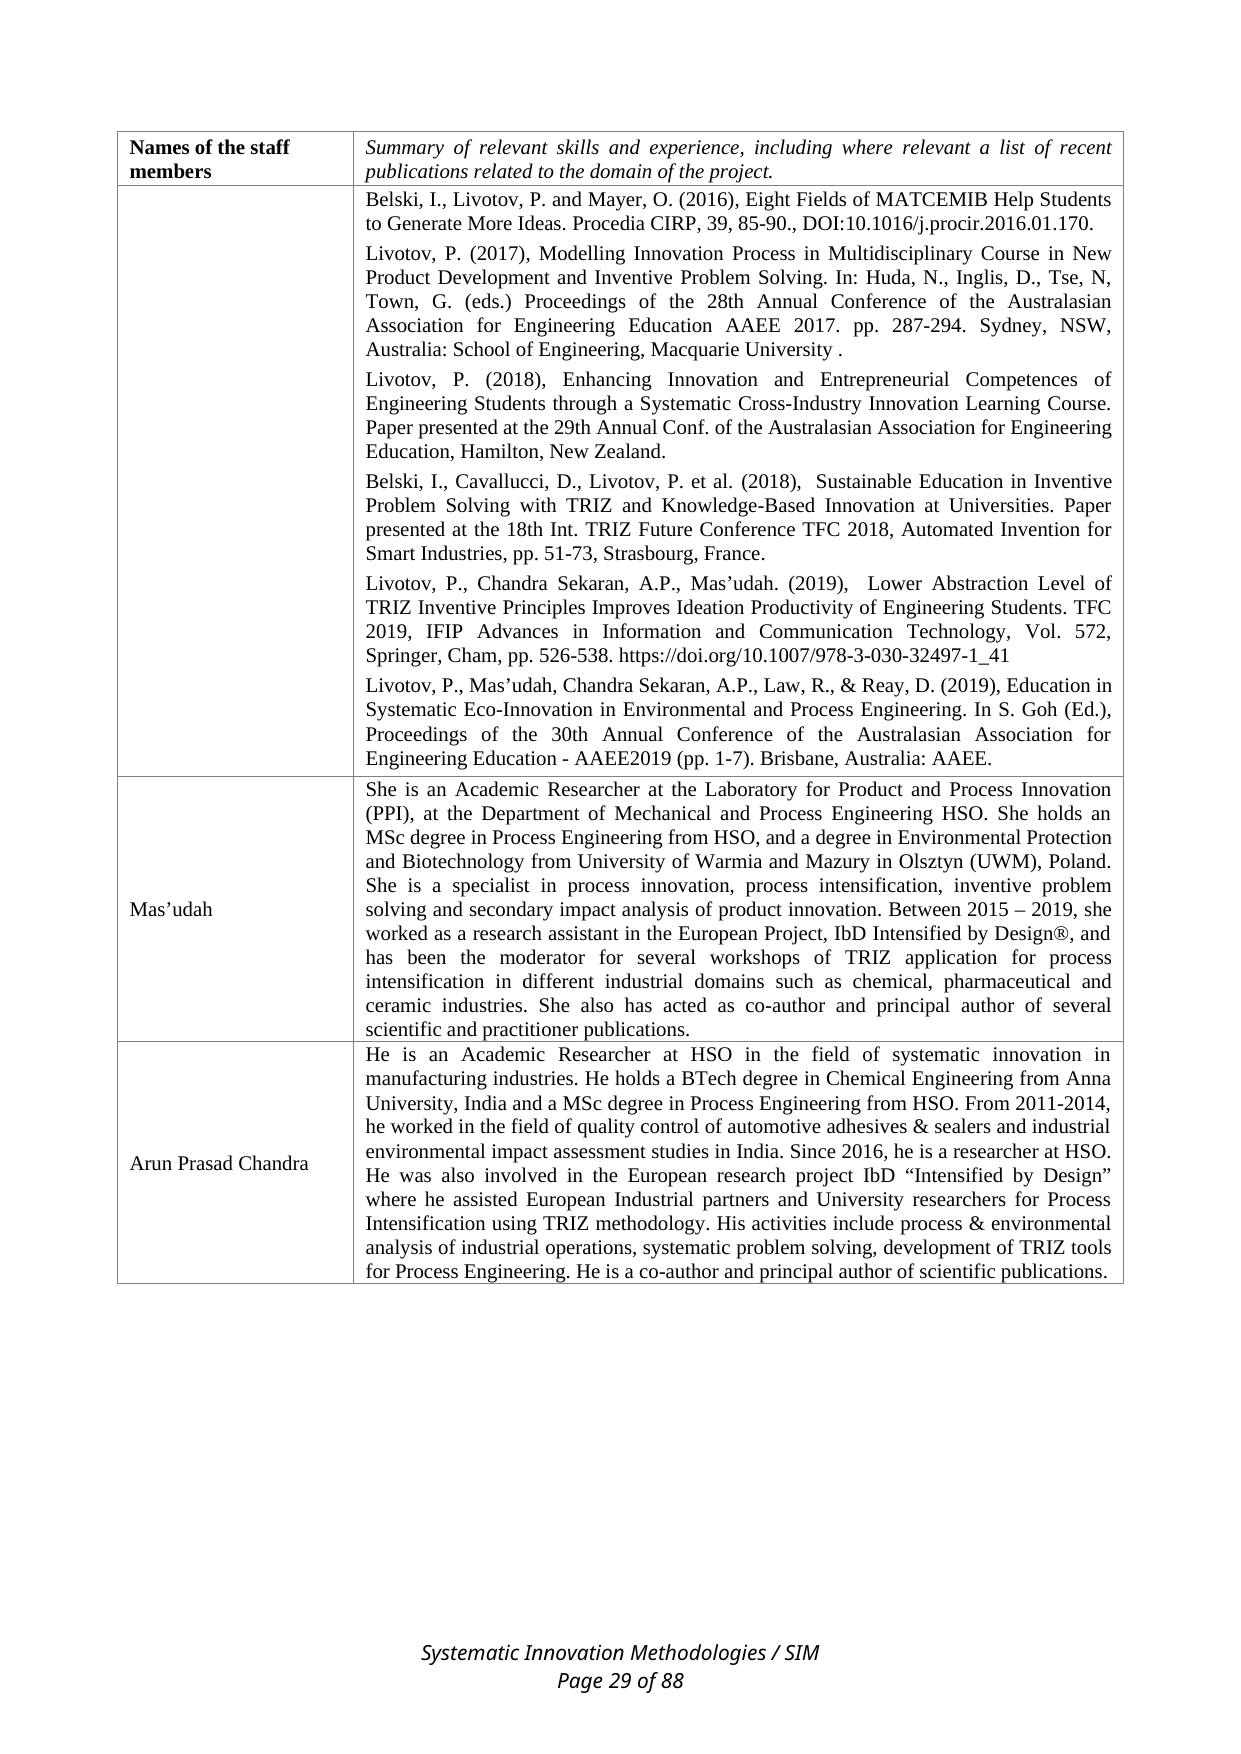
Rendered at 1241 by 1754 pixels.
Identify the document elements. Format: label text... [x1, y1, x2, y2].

table_cell He is an Academic Researcher at HSO in the field of systematic innovation in manufacturing industries. He holds a BTech degree in Chemical Engineering from Anna University, India and a MSc degree in Process Engineering from HSO. From 2011-2014, he worked in the field of quality control of automotive adhesives & sealers and industrial environmental impact assessment studies in India. Since 2016, he is a researcher at HSO. He was also involved in the European research project IbD “Intensified by Design” where he assisted European Industrial partners and University researchers for Process Intensification using TRIZ methodology. His activities include process & environmental analysis of industrial operations, systematic problem solving, development of TRIZ tools for Process Engineering. He is a co-author and principal author of scientific publications. [354, 1042, 1123, 1283]
table_cell Mas’udah [118, 777, 353, 1041]
table_cell Belski, I., Livotov, P. and Mayer, O. (2016), Eight Fields of MATCEMIB Help Students to Generate More Ideas. Procedia CIRP, 39, 85-90., DOI:10.1016/j.procir.2016.01.170. Livotov, P. (2017), Modelling Innovation Process in Multidisciplinary Course in New Product Development and Inventive Problem Solving. In: Huda, N., Inglis, D., Tse, N, Town, G. (eds.) Proceedings of the 28th Annual Conference of the Australasian Association for Engineering Education AAEE 2017. pp. 287-294. Sydney, NSW, Australia: School of Engineering, Macquarie University . Livotov, P. (2018), Enhancing Innovation and Entrepreneurial Competences of Engineering Students through a Systematic Cross-Industry Innovation Learning Course. Paper presented at the 29th Annual Conf. of the Australasian Association for Engineering Education, Hamilton, New Zealand. Belski, I., Cavallucci, D., Livotov, P. et al. (2018), Sustainable Education in Inventive Problem Solving with TRIZ and Knowledge-Based Innovation at Universities. Paper presented at the 18th Int. TRIZ Future Conference TFC 2018, Automated Invention for Smart Industries, pp. 51-73, Strasbourg, France. Livotov, P., Chandra Sekaran, A.P., Mas’udah. (2019), Lower Abstraction Level of TRIZ Inventive Principles Improves Ideation Productivity of Engineering Students. TFC 2019, IFIP Advances in Information and Communication Technology, Vol. 572, Springer, Cham, pp. 526-538. https://doi.org/10.1007/978-3-030-32497-1_41 Livotov, P., Mas’udah, Chandra Sekaran, A.P., Law, R., & Reay, D. (2019), Education in Systematic Eco-Innovation in Environmental and Process Engineering. In S. Goh (Ed.), Proceedings of the 30th Annual Conference of the Australasian Association for Engineering Education - AAEE2019 (pp. 1-7). Brisbane, Australia: AAEE. [354, 186, 1123, 776]
table_cell [118, 186, 353, 776]
table_header Summary of relevant skills and experience, including where relevant a list of recent publications related to the domain of the project. [354, 132, 1123, 185]
table_cell She is an Academic Researcher at the Laboratory for Product and Process Innovation (PPI), at the Department of Mechanical and Process Engineering HSO. She holds an MSc degree in Process Engineering from HSO, and a degree in Environmental Protection and Biotechnology from University of Warmia and Mazury in Olsztyn (UWM), Poland. She is a specialist in process innovation, process intensification, inventive problem solving and secondary impact analysis of product innovation. Between 2015 – 2019, she worked as a research assistant in the European Project, IbD Intensified by Design®, and has been the moderator for several workshops of TRIZ application for process intensification in different industrial domains such as chemical, pharmaceutical and ceramic industries. She also has acted as co-author and principal author of several scientific and practitioner publications. [354, 777, 1123, 1041]
table_header Names of the staff members [118, 132, 353, 185]
table_cell Arun Prasad Chandra [118, 1042, 353, 1283]
